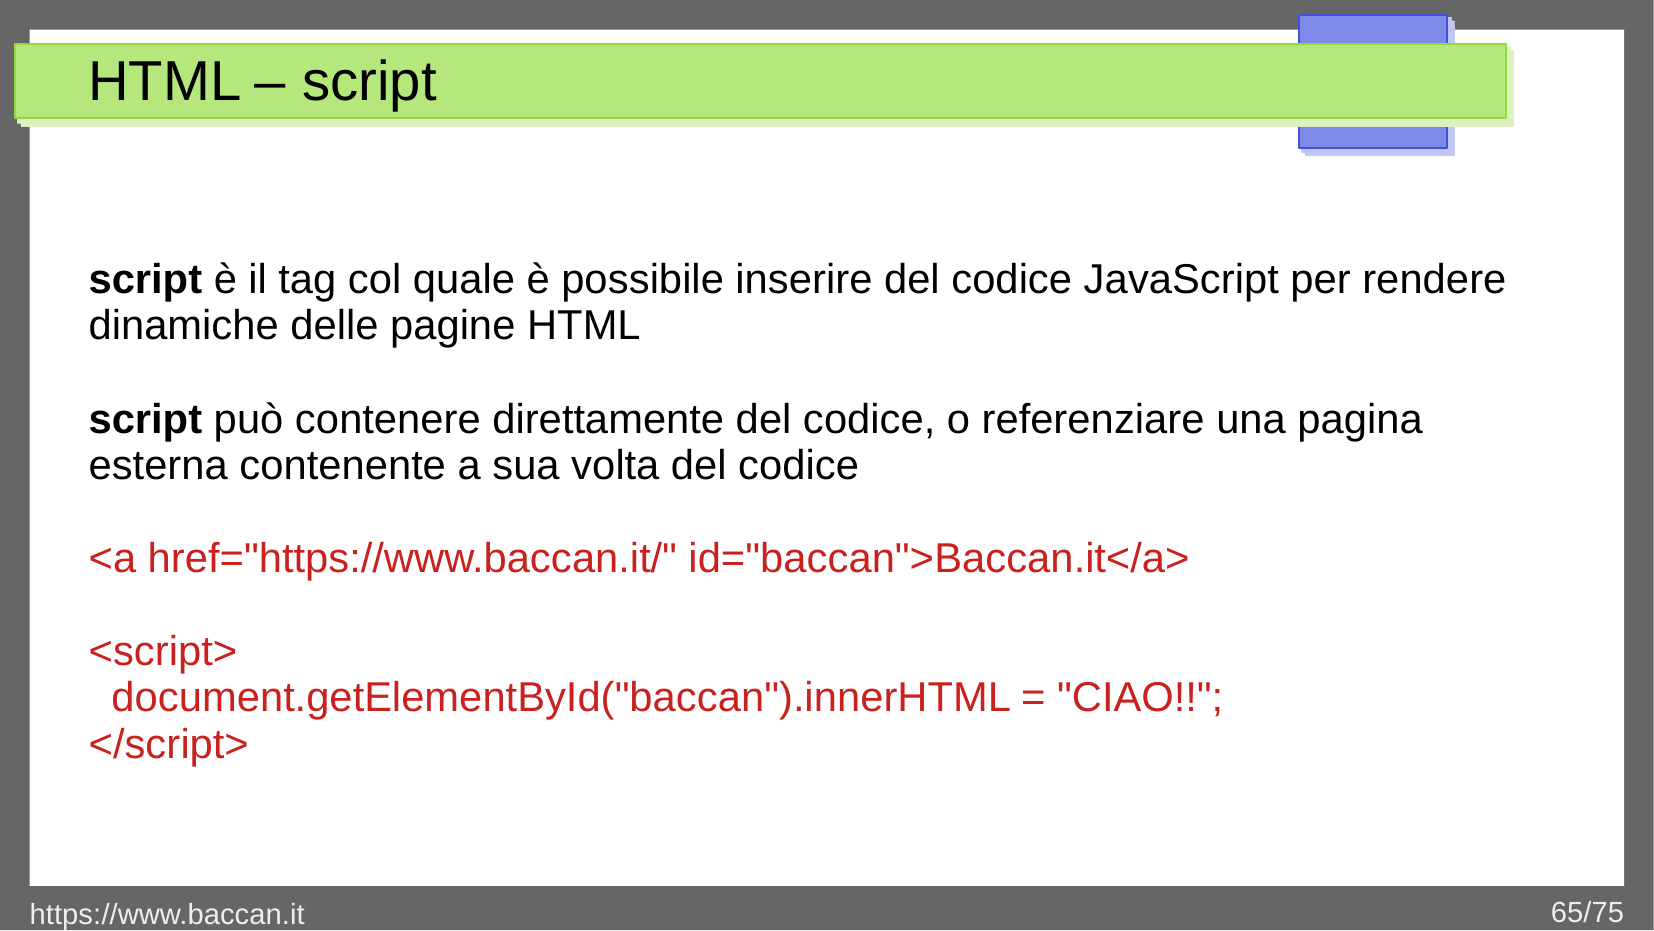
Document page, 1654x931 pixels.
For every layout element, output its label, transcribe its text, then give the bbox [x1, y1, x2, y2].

title HTML – script [88, 44, 1506, 119]
text_box script è il tag col quale è possibile inserire del codice JavaScript per rendere dinamiche delle pagine HTML script può contenere direttamente del codice, o referenziare una pagina esterna contenente a sua volta del codice <a href="https://www.baccan.it/" id="baccan">Baccan.it</a> <script> document.getElementById("baccan").innerHTML = "CIAO!!"; </script> [88, 147, 1565, 876]
